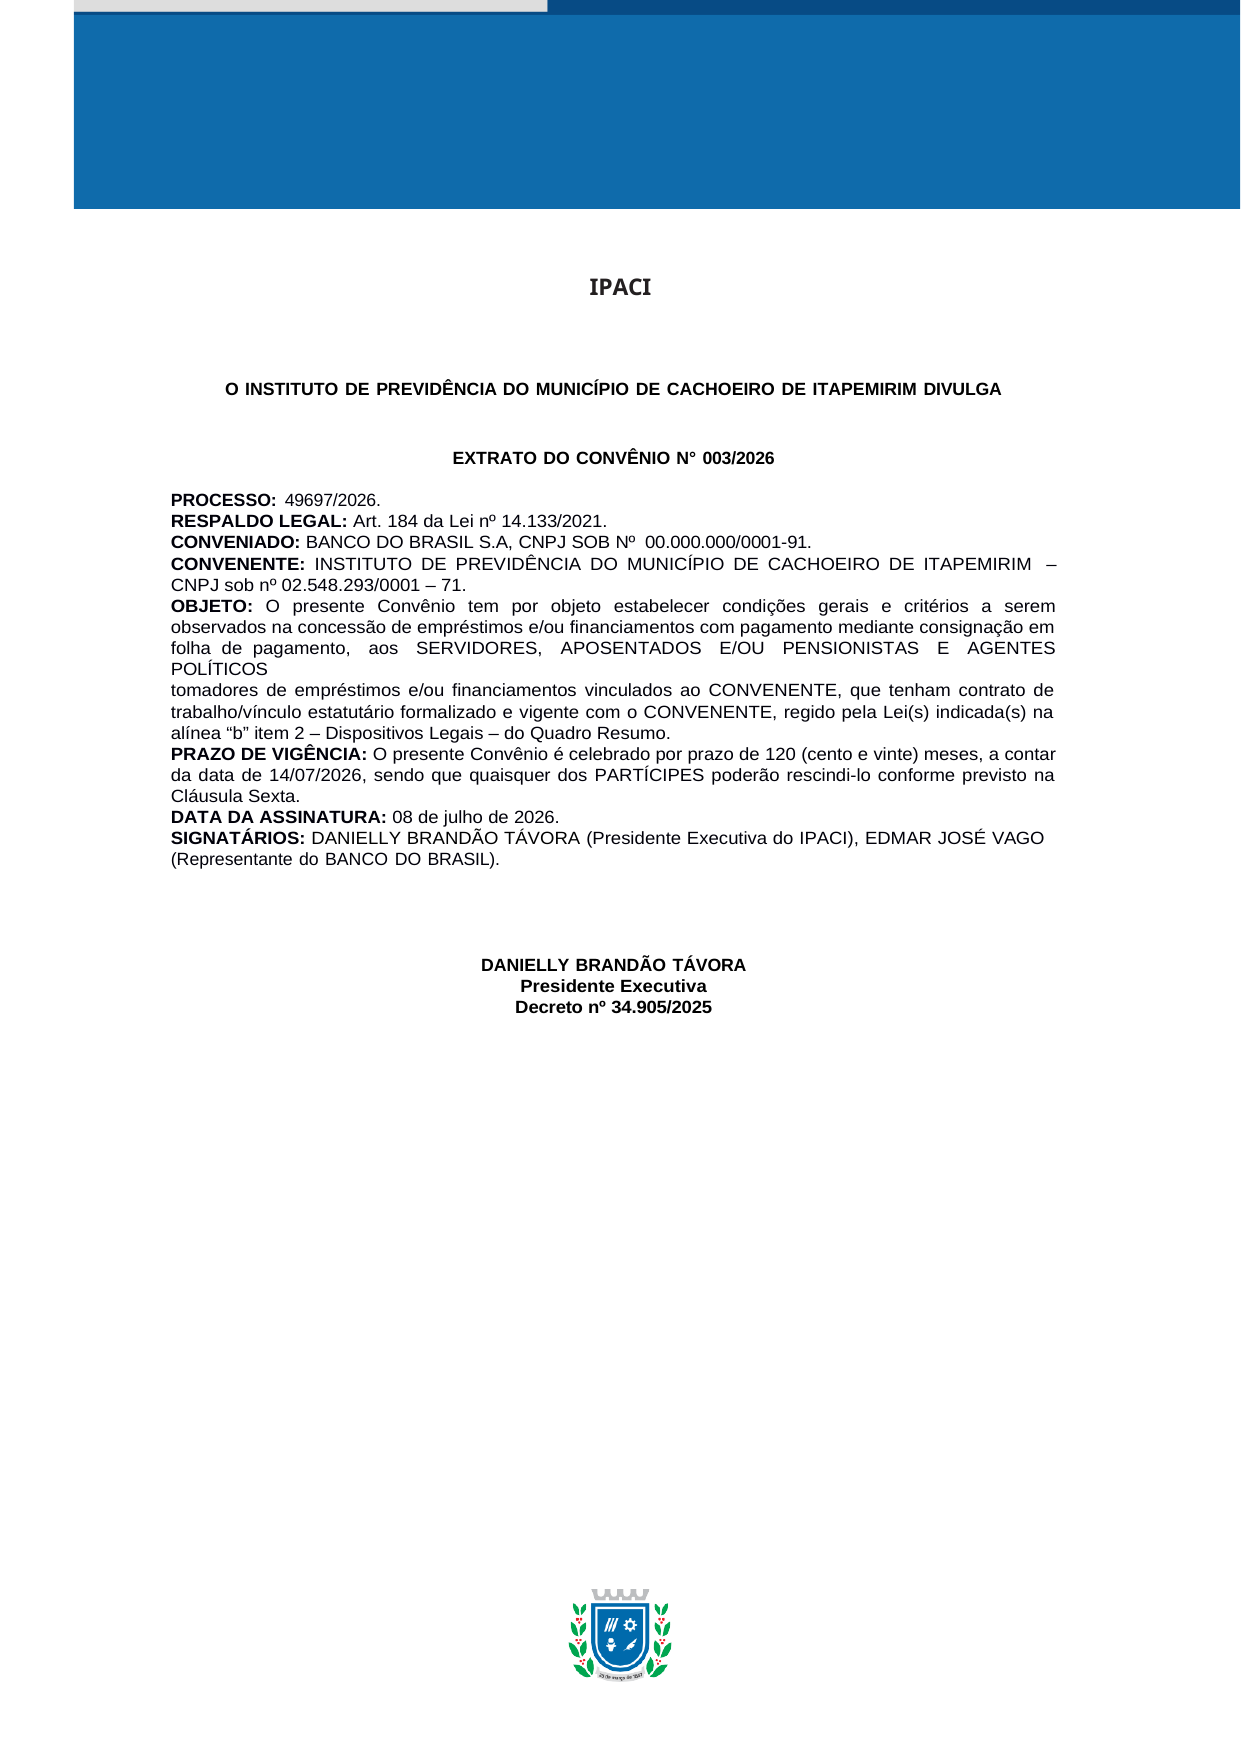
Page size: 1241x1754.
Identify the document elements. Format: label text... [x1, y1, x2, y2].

subtitle DANIELLY BRANDÃO TÁVORA [219, 955, 1008, 975]
text DATA DA ASSINATURA: 08 de julho de 2026. [171, 807, 1240, 827]
picture [568, 1589, 672, 1682]
text PRAZO DE VIGÊNCIA: O presente Convênio é celebrado por prazo de 120 (cento e vinte) meses, a contar da data de 14/07/2026, sendo que quaisquer dos PARTÍCIPES poderão rescindi-lo conforme previsto na Cláusula Sexta. [171, 744, 1056, 806]
subtitle IPACI [59, 271, 1181, 302]
text SIGNATÁRIOS: DANIELLY BRANDÃO TÁVORA (Presidente Executiva do IPACI), EDMAR JOSÉ VAGO [171, 828, 1240, 848]
text PROCESSO: 49697/2026. [171, 490, 1240, 510]
text OBJETO: O presente Convênio tem por objeto estabelecer condições gerais e critérios a serem observados na concessão de empréstimos e/ou financiamentos com pagamento mediante consignação em folha de pagamento, aos SERVIDORES, APOSENTADOS E/OU PENSIONISTAS E AGENTES POLÍTICOS [171, 596, 1056, 679]
text EXTRATO DO CONVÊNIO N° 003/2026 [219, 448, 1008, 468]
text tomadores de empréstimos e/ou financiamentos vinculados ao CONVENENTE, que tenham contrato de trabalho/vínculo estatutário formalizado e vigente com o CONVENENTE, regido pela Lei(s) indicada(s) na alínea “b” item 2 – Dispositivos Legais – do Quadro Resumo. [171, 680, 1055, 743]
text Presidente Executiva Decreto nº 34.905/2025 [514, 976, 713, 1018]
picture [73, 0, 1241, 209]
text RESPALDO LEGAL: Art. 184 da Lei nº 14.133/2021. [171, 511, 1240, 531]
text (Representante do BANCO DO BRASIL). [171, 849, 1240, 869]
subtitle O INSTITUTO DE PREVIDÊNCIA DO MUNICÍPIO DE CACHOEIRO DE ITAPEMIRIM DIVULGA [219, 379, 1007, 399]
text CONVENIADO: BANCO DO BRASIL S.A, CNPJ SOB Nº 00.000.000/0001-91. [171, 532, 1240, 553]
text CONVENENTE: INSTITUTO DE PREVIDÊNCIA DO MUNICÍPIO DE CACHOEIRO DE ITAPEMIRIM – CNPJ sob nº 02.548.293/0001 – 71. [171, 553, 1057, 595]
